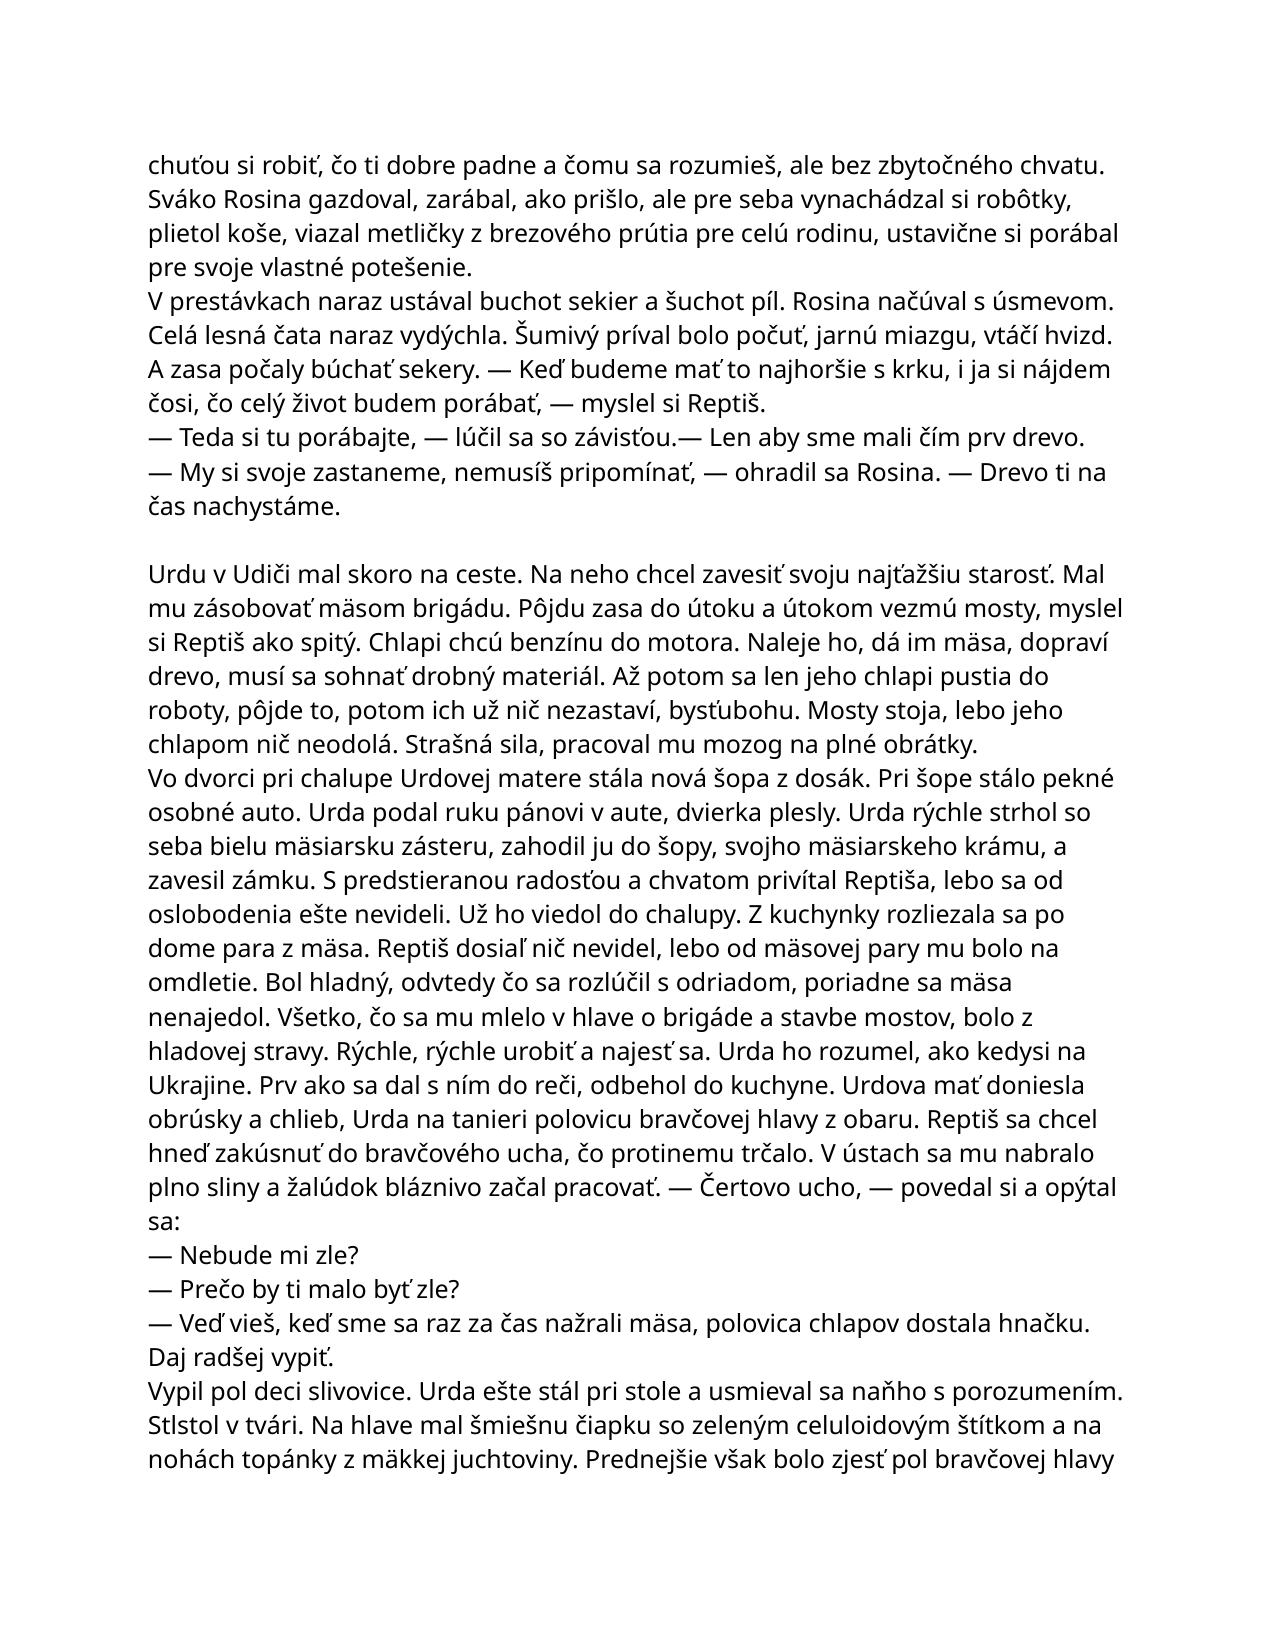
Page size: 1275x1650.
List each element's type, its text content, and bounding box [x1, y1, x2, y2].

text V prestávkach naraz ustával buchot sekier a šuchot píl. Rosina načúval s úsmevom. Celá lesná čata naraz vydýchla. Šumivý príval bolo počuť, jarnú miazgu, vtáčí hvizd. A zasa počaly búchať sekery. — Keď budeme mať to najhoršie s krku, i ja si nájdem čosi, čo celý život budem porábať, — myslel si Reptiš. [148, 284, 1127, 420]
text Urdu v Udiči mal skoro na ceste. Na neho chcel zavesiť svoju najťažšiu starosť. Mal mu zásobovať mäsom brigádu. Pôjdu zasa do útoku a útokom vezmú mosty, myslel si Reptiš ako spitý. Chlapi chcú benzínu do motora. Naleje ho, dá im mäsa, dopraví drevo, musí sa sohnať drobný materiál. Až potom sa len jeho chlapi pustia do roboty, pôjde to, potom ich už nič nezastaví, bysťubohu. Mosty stoja, lebo jeho chlapom nič neodolá. Strašná sila, pracoval mu mozog na plné obrátky. [148, 556, 1127, 761]
text — Veď vieš, keď sme sa raz za čas nažrali mäsa, polovica chlapov dostala hnačku. Daj radšej vypiť. [148, 1306, 1127, 1374]
text — Nebude mi zle? [148, 1238, 1127, 1272]
text chuťou si robiť, čo ti dobre padne a čomu sa rozumieš, ale bez zbytočného chvatu. Sváko Rosina gazdoval, zarábal, ako prišlo, ale pre seba vynachádzal si robôtky, plietol koše, viazal metličky z brezového prútia pre celú rodinu, ustavične si porábal pre svoje vlastné potešenie. [148, 148, 1127, 284]
text — Prečo by ti malo byť zle? [148, 1272, 1127, 1306]
text Vypil pol deci slivovice. Urda ešte stál pri stole a usmieval sa naňho s porozumením. Stlstol v tvári. Na hlave mal šmiešnu čiapku so zeleným celuloidovým štítkom a na nohách topánky z mäkkej juchtoviny. Prednejšie však bolo zjesť pol bravčovej hlavy [148, 1374, 1127, 1476]
text — Teda si tu porábajte, — lúčil sa so závisťou.— Len aby sme mali čím prv drevo. [148, 420, 1127, 454]
text Vo dvorci pri chalupe Urdovej matere stála nová šopa z dosák. Pri šope stálo pekné osobné auto. Urda podal ruku pánovi v aute, dvierka plesly. Urda rýchle strhol so seba bielu mäsiarsku zásteru, zahodil ju do šopy, svojho mäsiarskeho krámu, a zavesil zámku. S predstieranou radosťou a chvatom privítal Reptiša, lebo sa od oslobodenia ešte nevideli. Už ho viedol do chalupy. Z kuchynky rozliezala sa po dome para z mäsa. Reptiš dosiaľ nič nevidel, lebo od mäsovej pary mu bolo na omdletie. Bol hladný, odvtedy čo sa rozlúčil s odriadom, poriadne sa mäsa nenajedol. Všetko, čo sa mu mlelo v hlave o brigáde a stavbe mostov, bolo z hladovej stravy. Rýchle, rýchle urobiť a najesť sa. Urda ho rozumel, ako kedysi na Ukrajine. Prv ako sa dal s ním do reči, odbehol do kuchyne. Urdova mať doniesla obrúsky a chlieb, Urda na tanieri polovicu bravčovej hlavy z obaru. Reptiš sa chcel hneď zakúsnuť do bravčového ucha, čo protinemu trčalo. V ústach sa mu nabralo plno sliny a žalúdok bláznivo začal pracovať. — Čertovo ucho, — povedal si a opýtal sa: [148, 761, 1127, 1238]
text — My si svoje zastaneme, nemusíš pripomínať, — ohradil sa Rosina. — Drevo ti na čas nachystáme. [148, 454, 1127, 522]
